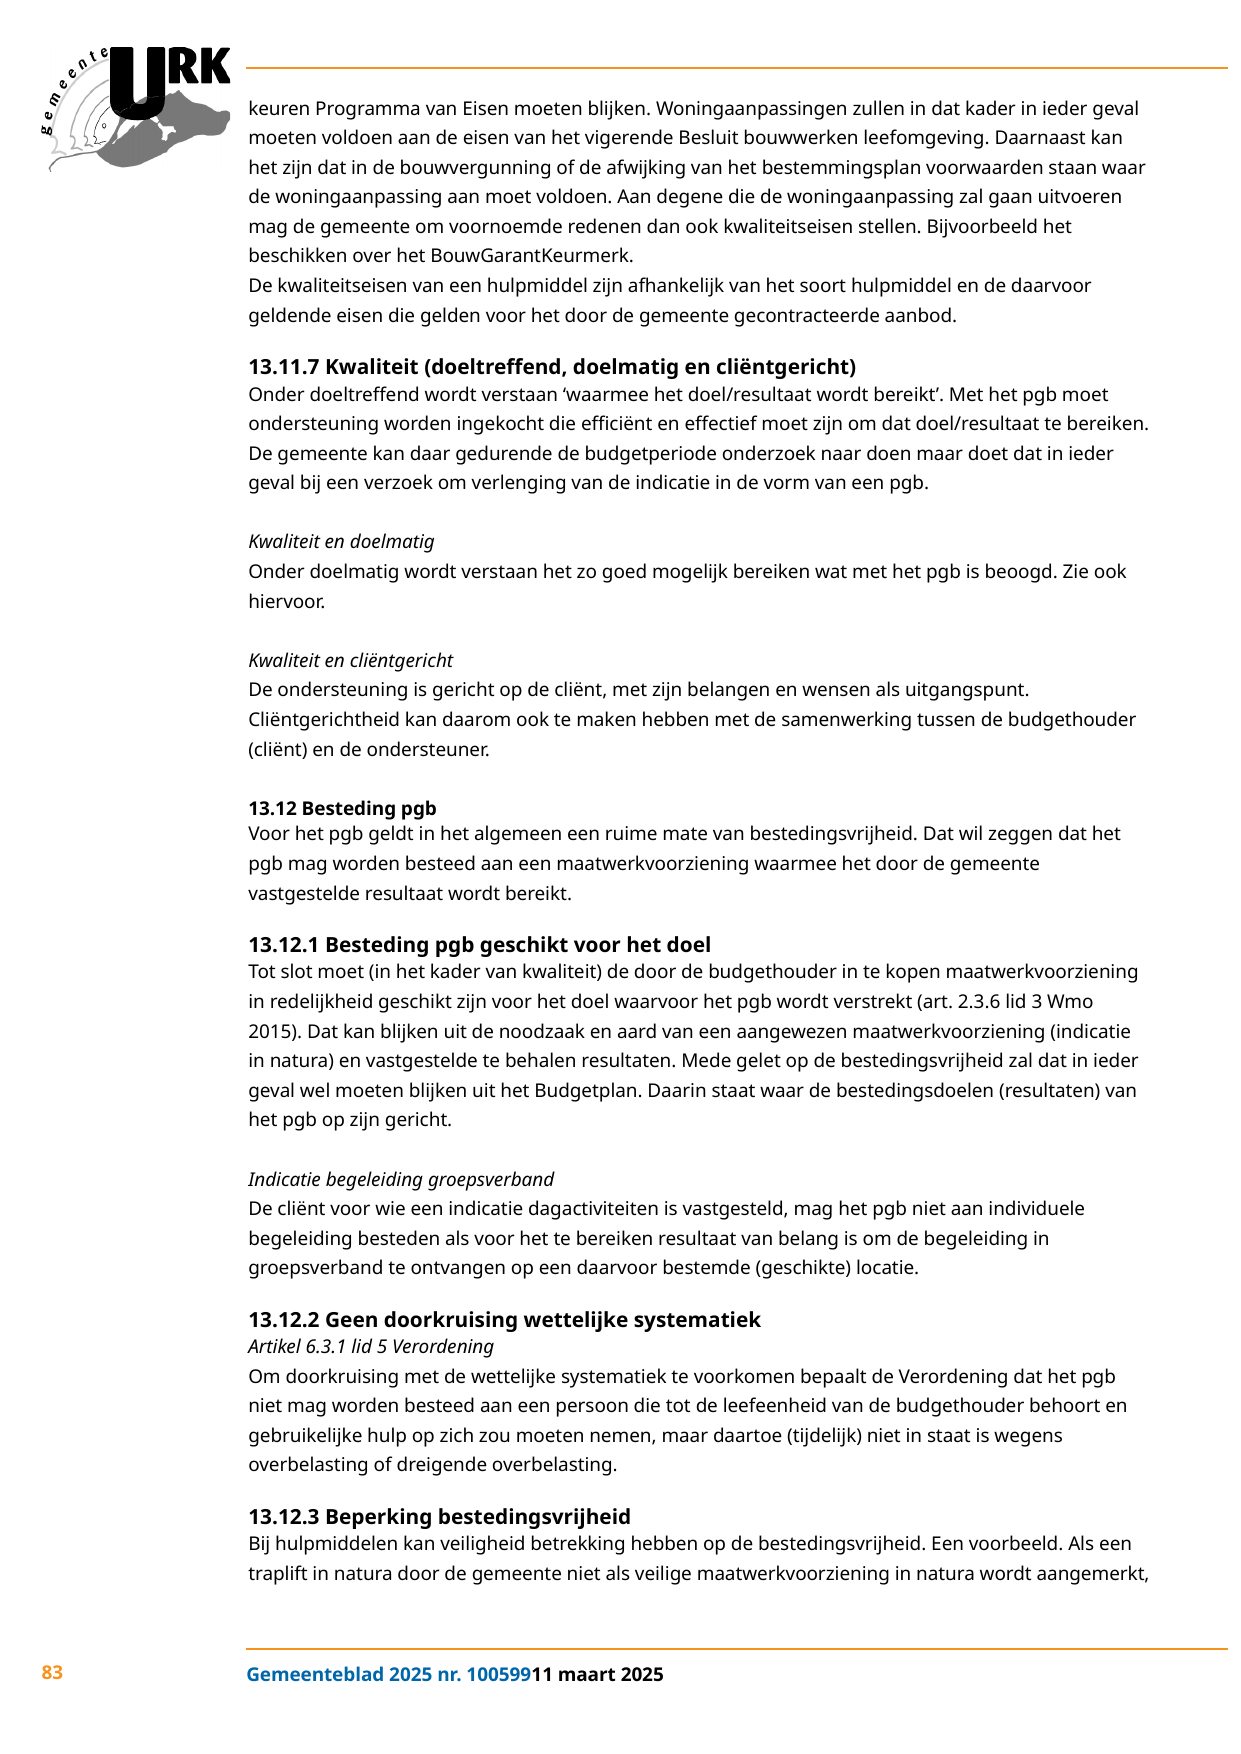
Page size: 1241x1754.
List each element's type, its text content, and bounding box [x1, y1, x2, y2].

text 13.11.7 Kwaliteit (doeltreffend, doelmatig en cliëntgericht) [248, 352, 1152, 381]
text Indicatie begeleiding groepsverband [248, 1166, 1152, 1191]
text Kwaliteit en cliëntgericht [248, 647, 1152, 673]
text De ondersteuning is gericht op de cliënt, met zijn belangen en wensen als uitgangspunt. Cliëntgerichtheid kan daarom ook te maken hebben met de samenwerking tussen de budgethouder (cliënt) en de ondersteuner. [248, 677, 1152, 761]
text Onder doelmatig wordt verstaan het zo goed mogelijk bereiken wat met het pgb is beoogd. Zie ook hiervoor. [248, 558, 1152, 613]
text 13.12.1 Besteding pgb geschikt voor het doel [248, 930, 1152, 959]
text Voor het pgb geldt in het algemeen een ruime mate van bestedingsvrijheid. Dat wil zeggen dat het pgb mag worden besteed aan een maatwerkvoorziening waarmee het door de gemeente vastgestelde resultaat wordt bereikt. [248, 821, 1152, 906]
text 13.12.3 Beperking bestedingsvrijheid [248, 1502, 1152, 1531]
text De kwaliteitseisen van een hulpmiddel zijn afhankelijk van het soort hulpmiddel en de daarvoor geldende eisen die gelden voor het door de gemeente gecontracteerde aanbod. [248, 272, 1152, 328]
text 13.12 Besteding pgb [248, 795, 1152, 821]
text Bij hulpmiddelen kan veiligheid betrekking hebben op de bestedingsvrijheid. Een voorbeeld. Als een traplift in natura door de gemeente niet als veilige maatwerkvoorziening in natura wordt aangemerkt, [248, 1531, 1152, 1586]
text Tot slot moet (in het kader van kwaliteit) de door de budgethouder in te kopen maatwerkvoorziening in redelijkheid geschikt zijn voor het doel waarvoor het pgb wordt verstrekt (art. 2.3.6 lid 3 Wmo 2015). Dat kan blijken uit de noodzaak en aard van een aangewezen maatwerkvoorziening (indicatie in natura) en vastgestelde te behalen resultaten. Mede gelet op de bestedingsvrijheid zal dat in ieder geval wel moeten blijken uit het Budgetplan. Daarin staat waar de bestedingsdoelen (resultaten) van het pgb op zijn gericht. [248, 959, 1152, 1132]
text Onder doeltreffend wordt verstaan ‘waarmee het doel/resultaat wordt bereikt’. Met het pgb moet ondersteuning worden ingekocht die efficiënt en effectief moet zijn om dat doel/resultaat te bereiken. De gemeente kan daar gedurende de budgetperiode onderzoek naar doen maar doet dat in ieder geval bij een verzoek om verlenging van de indicatie in de vorm van een pgb. [248, 381, 1152, 495]
text Artikel 6.3.1 lid 5 Verordening [248, 1333, 1152, 1359]
text Om doorkruising met de wettelijke systematiek te voorkomen bepaalt de Verordening dat het pgb niet mag worden besteed aan een persoon die tot de leefeenheid van de budgethouder behoort en gebruikelijke hulp op zich zou moeten nemen, maar daartoe (tijdelijk) niet in staat is wegens overbelasting of dreigende overbelasting. [248, 1363, 1152, 1477]
text Kwaliteit en doelmatig [248, 529, 1152, 554]
picture [41, 47, 231, 172]
text De cliënt voor wie een indicatie dagactiviteiten is vastgesteld, mag het pgb niet aan individuele begeleiding besteden als voor het te bereiken resultaat van belang is om de begeleiding in groepsverband te ontvangen op een daarvoor bestemde (geschikte) locatie. [248, 1195, 1152, 1280]
text 13.12.2 Geen doorkruising wettelijke systematiek [248, 1305, 1152, 1333]
text keuren Programma van Eisen moeten blijken. Woningaanpassingen zullen in dat kader in ieder geval moeten voldoen aan de eisen van het vigerende Besluit bouwwerken leefomgeving. Daarnaast kan het zijn dat in de bouwvergunning of de afwijking van het bestemmingsplan voorwaarden staan waar de woningaanpassing aan moet voldoen. Aan degene die de woningaanpassing zal gaan uitvoeren mag de gemeente om voornoemde redenen dan ook kwaliteitseisen stellen. Bijvoorbeeld het beschikken over het BouwGarantKeurmerk. [248, 95, 1152, 268]
